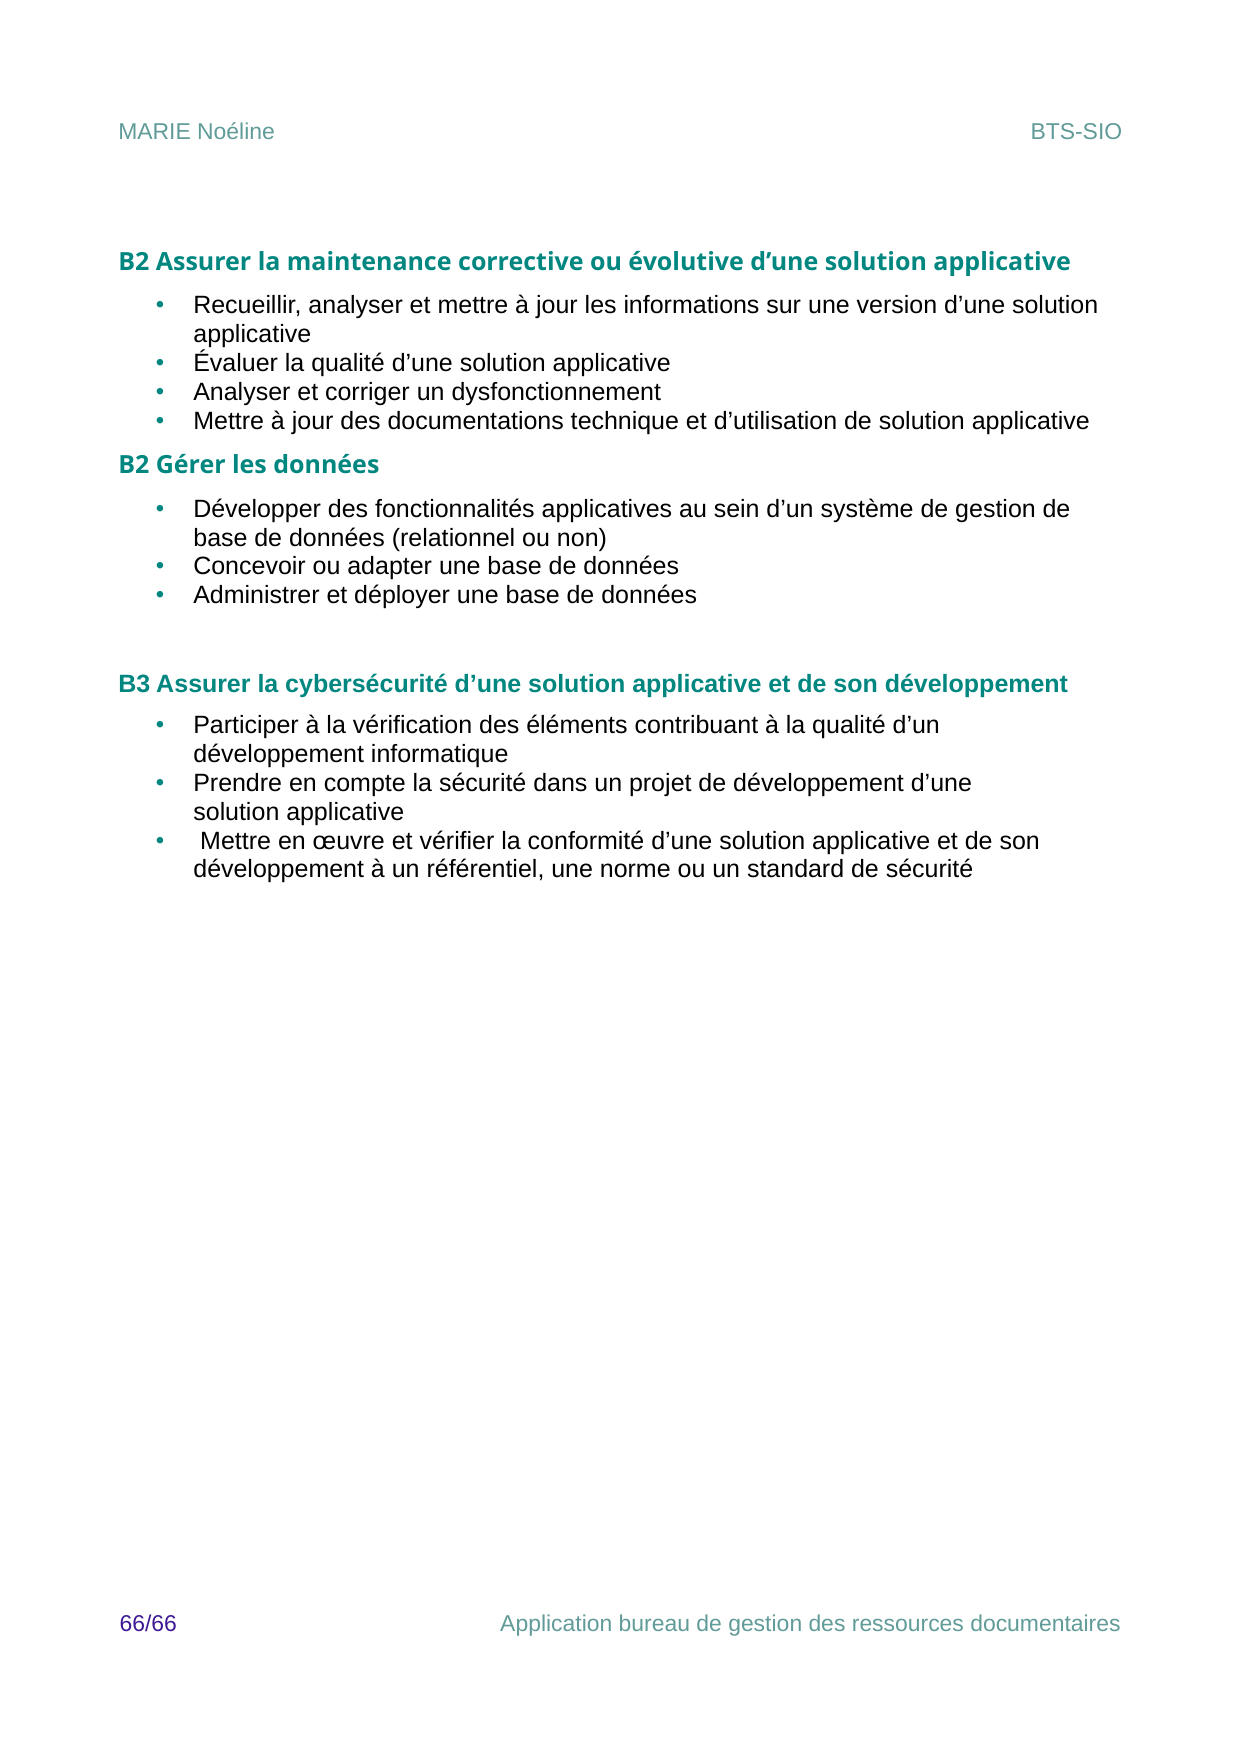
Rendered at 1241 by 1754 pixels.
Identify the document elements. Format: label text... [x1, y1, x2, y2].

list Analyser et corriger un dysfonctionnement [156, 377, 1122, 406]
list Participer à la vérification des éléments contribuant à la qualité d’un développement informatique [156, 710, 1122, 768]
list Concevoir ou adapter une base de données [156, 551, 1122, 580]
list Évaluer la qualité d’une solution applicative [156, 348, 1122, 377]
list Mettre en œuvre et vérifier la conformité d’une solution applicative et de son développement à un référentiel, une norme ou un standard de sécurité [156, 826, 1122, 883]
subtitle B3 Assurer la cybersécurité d’une solution applicative et de son développement [118, 669, 1122, 698]
list Administrer et déployer une base de données [156, 580, 1122, 609]
list Développer des fonctionnalités applicatives au sein d’un système de gestion de base de données (relationnel ou non) [156, 494, 1122, 551]
subtitle B2 Gérer les données [118, 447, 1122, 481]
list Mettre à jour des documentations technique et d’utilisation de solution applicative [156, 406, 1122, 435]
subtitle B2 Assurer la maintenance corrective ou évolutive d’une solution applicative [118, 244, 1122, 278]
list Prendre en compte la sécurité dans un projet de développement d’une solution applicative [156, 768, 1122, 826]
list Recueillir, analyser et mettre à jour les informations sur une version d’une solution applicative [156, 291, 1122, 348]
